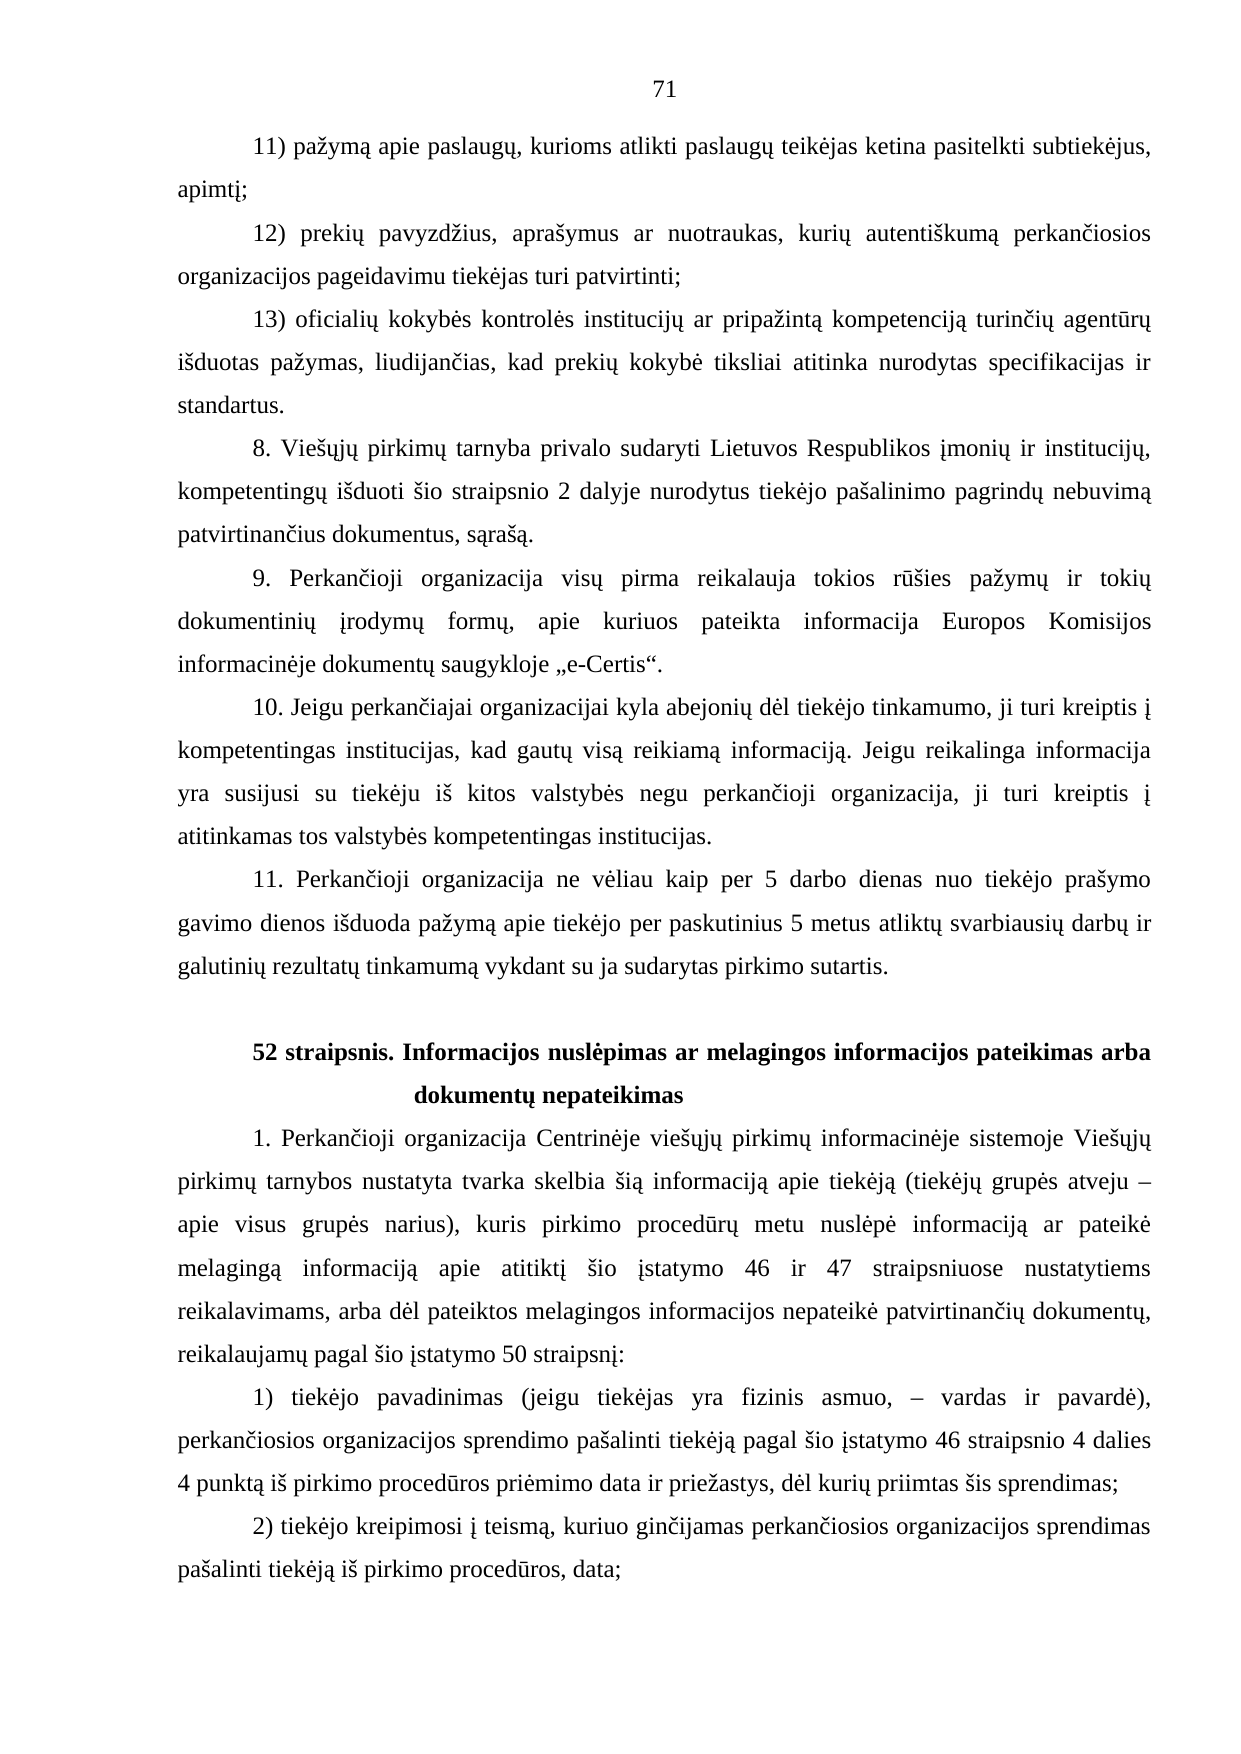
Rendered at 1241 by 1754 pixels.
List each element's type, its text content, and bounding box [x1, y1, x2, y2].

text 11) pažymą apie paslaugų, kurioms atlikti paslaugų teikėjas ketina pasitelkti subtiekėjus, apimtį; [177, 131, 1152, 203]
text 1) tiekėjo pavadinimas (jeigu tiekėjas yra fizinis asmuo, – vardas ir pavardė), perkančiosios organizacijos sprendimo pašalinti tiekėją pagal šio įstatymo 46 straipsnio 4 dalies 4 punktą iš pirkimo procedūros priėmimo data ir priežastys, dėl kurių priimtas šis sprendimas; [177, 1382, 1152, 1497]
text 13) oficialių kokybės kontrolės institucijų ar pripažintą kompetenciją turinčių agentūrų išduotas pažymas, liudijančias, kad prekių kokybė tiksliai atitinka nurodytas specifikacijas ir standartus. [177, 304, 1152, 419]
text 12) prekių pavyzdžius, aprašymus ar nuotraukas, kurių autentiškumą perkančiosios organizacijos pageidavimu tiekėjas turi patvirtinti; [177, 218, 1152, 289]
text 1. Perkančioji organizacija Centrinėje viešųjų pirkimų informacinėje sistemoje Viešųjų pirkimų tarnybos nustatyta tvarka skelbia šią informaciją apie tiekėją (tiekėjų grupės atveju – apie visus grupės narius), kuris pirkimo procedūrų metu nuslėpė informaciją ar pateikė melagingą informaciją apie atitiktį šio įstatymo 46 ir 47 straipsniuose nustatytiems reikalavimams, arba dėl pateiktos melagingos informacijos nepateikė patvirtinančių dokumentų, reikalaujamų pagal šio įstatymo 50 straipsnį: [177, 1123, 1152, 1368]
text 2) tiekėjo kreipimosi į teismą, kuriuo ginčijamas perkančiosios organizacijos sprendimas pašalinti tiekėją iš pirkimo procedūros, data; [177, 1511, 1152, 1583]
text 10. Jeigu perkančiajai organizacijai kyla abejonių dėl tiekėjo tinkamumo, ji turi kreiptis į kompetentingas institucijas, kad gautų visą reikiamą informaciją. Jeigu reikalinga informacija yra susijusi su tiekėju iš kitos valstybės negu perkančioji organizacija, ji turi kreiptis į atitinkamas tos valstybės kompetentingas institucijas. [177, 692, 1152, 850]
text 8. Viešųjų pirkimų tarnyba privalo sudaryti Lietuvos Respublikos įmonių ir institucijų, kompetentingų išduoti šio straipsnio 2 dalyje nurodytus tiekėjo pašalinimo pagrindų nebuvimą patvirtinančius dokumentus, sąrašą. [177, 433, 1152, 548]
text 9. Perkančioji organizacija visų pirma reikalauja tokios rūšies pažymų ir tokių dokumentinių įrodymų formų, apie kuriuos pateikta informacija Europos Komisijos informacinėje dokumentų saugykloje „e-Certis“. [177, 563, 1152, 678]
text 11. Perkančioji organizacija ne vėliau kaip per 5 darbo dienas nuo tiekėjo prašymo gavimo dienos išduoda pažymą apie tiekėjo per paskutinius 5 metus atliktų svarbiausių darbų ir galutinių rezultatų tinkamumą vykdant su ja sudarytas pirkimo sutartis. [177, 864, 1152, 979]
text 52 straipsnis. Informacijos nuslėpimas ar melagingos informacijos pateikimas arba dokumentų nepateikimas [252, 1037, 1152, 1109]
